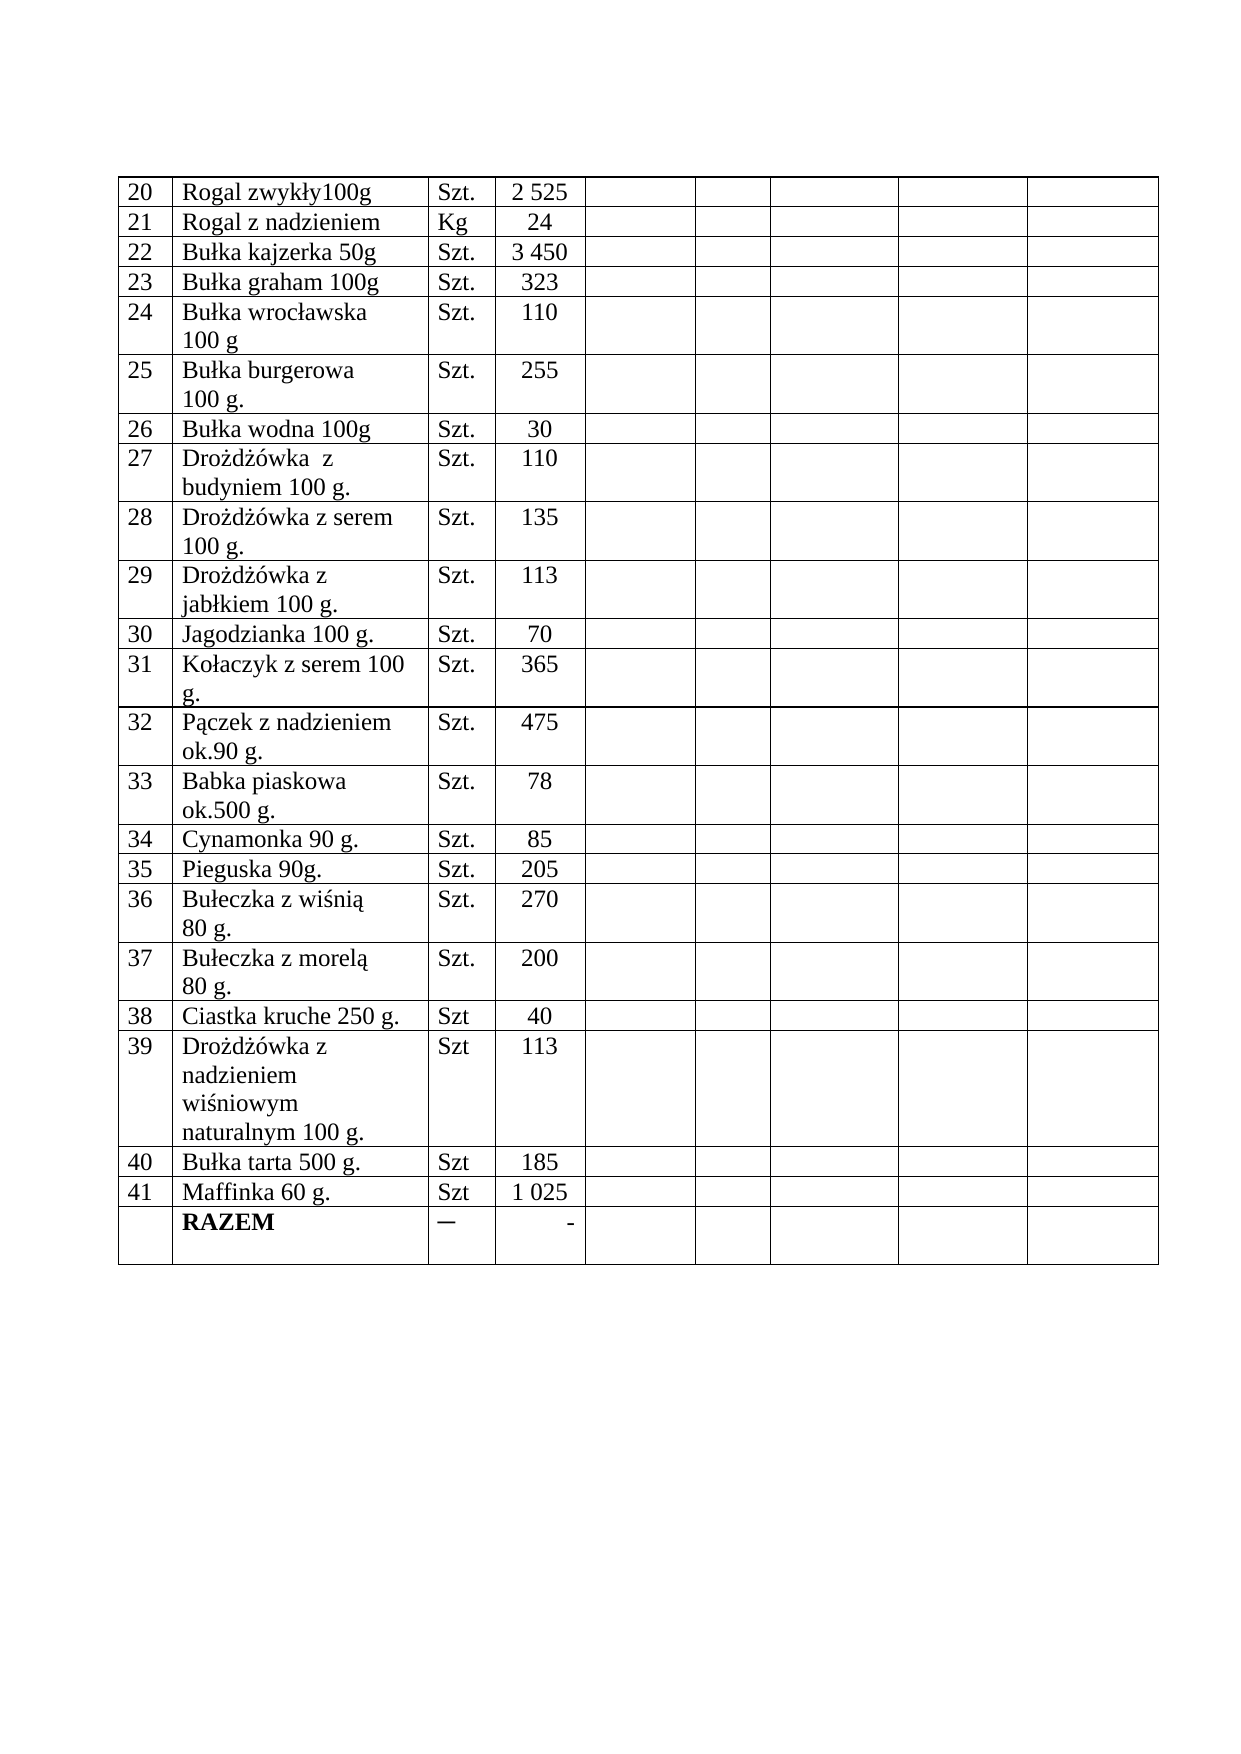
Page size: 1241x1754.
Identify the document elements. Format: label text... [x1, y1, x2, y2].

table_cell 34 [119, 825, 172, 853]
table_cell 2 525 [496, 178, 585, 206]
table_cell [771, 943, 898, 1000]
table_cell ─ [429, 1207, 495, 1264]
table_cell [1028, 825, 1158, 853]
table_cell 323 [496, 267, 585, 296]
table_cell 33 [119, 766, 172, 823]
table_cell [899, 444, 1027, 501]
table_cell 475 [496, 708, 585, 765]
table_cell 185 [496, 1147, 585, 1176]
table_cell Drożdżówka z jabłkiem 100 g. [173, 561, 428, 618]
table_cell [771, 708, 898, 765]
table_cell [1028, 943, 1158, 1000]
table_cell 205 [496, 854, 585, 883]
table_cell [696, 178, 770, 206]
table_cell 38 [119, 1001, 172, 1030]
table_cell [696, 502, 770, 559]
table_cell 78 [496, 766, 585, 823]
table_cell [771, 1207, 898, 1264]
table_cell 255 [496, 355, 585, 413]
table_cell Kg [429, 207, 495, 236]
table_cell Bułka kajzerka 50g [173, 237, 428, 266]
table_cell [119, 1207, 172, 1264]
table_cell [586, 207, 695, 236]
table_cell 24 [119, 297, 172, 354]
table_cell [771, 502, 898, 559]
table_cell [1028, 649, 1158, 706]
table_cell 25 [119, 355, 172, 413]
table_cell Szt [429, 1147, 495, 1176]
table_cell [586, 825, 695, 853]
table_cell [899, 207, 1027, 236]
table_cell Bułka tarta 500 g. [173, 1147, 428, 1176]
table_cell [696, 1147, 770, 1176]
table_cell 39 [119, 1031, 172, 1146]
table_cell 41 [119, 1177, 172, 1206]
table_cell [696, 1177, 770, 1206]
table_cell Szt. [429, 854, 495, 883]
table_cell [899, 1031, 1027, 1146]
table_cell 28 [119, 502, 172, 559]
table_cell 1 025 [496, 1177, 585, 1206]
table_cell 35 [119, 854, 172, 883]
table_cell [771, 766, 898, 823]
table_cell [771, 267, 898, 296]
table_cell Szt. [429, 649, 495, 706]
table_cell [586, 414, 695, 442]
table_cell [696, 237, 770, 266]
table_cell [771, 1177, 898, 1206]
table_cell [696, 649, 770, 706]
table_cell [771, 237, 898, 266]
table_cell [1028, 297, 1158, 354]
table_cell 30 [496, 414, 585, 442]
table_cell [899, 414, 1027, 442]
table_cell [1028, 1207, 1158, 1264]
table_cell - [496, 1207, 585, 1264]
table_cell [586, 561, 695, 618]
table_cell [771, 355, 898, 413]
table_cell Szt. [429, 708, 495, 765]
table_cell Szt. [429, 619, 495, 648]
table_cell [696, 708, 770, 765]
table_cell [696, 884, 770, 942]
table_cell [696, 1207, 770, 1264]
table_cell [899, 267, 1027, 296]
table_cell Maffinka 60 g. [173, 1177, 428, 1206]
table_cell [899, 237, 1027, 266]
table_cell Bułka burgerowa 100 g. [173, 355, 428, 413]
table_cell Szt. [429, 502, 495, 559]
table_cell Szt. [429, 766, 495, 823]
table_cell Szt. [429, 355, 495, 413]
table_cell Szt. [429, 267, 495, 296]
table_cell 21 [119, 207, 172, 236]
table_cell Szt. [429, 943, 495, 1000]
table_cell [899, 1177, 1027, 1206]
table_cell [696, 297, 770, 354]
table_cell 29 [119, 561, 172, 618]
table_cell 200 [496, 943, 585, 1000]
table_cell Drożdżówka z serem 100 g. [173, 502, 428, 559]
table_cell 23 [119, 267, 172, 296]
table_cell [1028, 502, 1158, 559]
table_cell Pączek z nadzieniem ok.90 g. [173, 708, 428, 765]
table_cell [586, 237, 695, 266]
table_cell Bułka wodna 100g [173, 414, 428, 442]
table_cell [696, 355, 770, 413]
table_cell 20 [119, 178, 172, 206]
table_cell Jagodzianka 100 g. [173, 619, 428, 648]
table_cell [586, 267, 695, 296]
table_cell 135 [496, 502, 585, 559]
table_cell [899, 649, 1027, 706]
table_cell [1028, 237, 1158, 266]
table_cell [1028, 355, 1158, 413]
table_cell Kołaczyk z serem 100 g. [173, 649, 428, 706]
table_cell [586, 1001, 695, 1030]
table_cell Szt [429, 1001, 495, 1030]
table_cell [899, 766, 1027, 823]
table_cell [1028, 619, 1158, 648]
table_cell [696, 1001, 770, 1030]
table_cell [1028, 267, 1158, 296]
table_cell [1028, 1147, 1158, 1176]
table_cell Ciastka kruche 250 g. [173, 1001, 428, 1030]
table_cell [1028, 207, 1158, 236]
table_cell 31 [119, 649, 172, 706]
table_cell 37 [119, 943, 172, 1000]
table_cell [586, 649, 695, 706]
table_cell [899, 297, 1027, 354]
table_cell [1028, 1031, 1158, 1146]
table_cell [586, 766, 695, 823]
table_cell [696, 561, 770, 618]
table_cell Bułka graham 100g [173, 267, 428, 296]
table_cell Szt. [429, 884, 495, 942]
table_cell Drożdżówka z budyniem 100 g. [173, 444, 428, 501]
table_cell Szt. [429, 825, 495, 853]
table_cell [771, 619, 898, 648]
table_cell 36 [119, 884, 172, 942]
table_cell Szt. [429, 561, 495, 618]
table_cell [771, 297, 898, 354]
table_cell [771, 444, 898, 501]
table_cell [1028, 708, 1158, 765]
table_cell [899, 943, 1027, 1000]
table_cell [1028, 561, 1158, 618]
table_cell [899, 178, 1027, 206]
table_cell [1028, 884, 1158, 942]
table_cell [696, 414, 770, 442]
table_cell [1028, 766, 1158, 823]
table_cell [771, 1147, 898, 1176]
table_cell [899, 854, 1027, 883]
table_cell [696, 267, 770, 296]
table_cell [771, 854, 898, 883]
table_cell Bułka wrocławska 100 g [173, 297, 428, 354]
table_cell 24 [496, 207, 585, 236]
table_cell 270 [496, 884, 585, 942]
table_cell Szt. [429, 237, 495, 266]
table_cell [899, 1207, 1027, 1264]
table_cell 22 [119, 237, 172, 266]
table_cell [586, 854, 695, 883]
table_cell [586, 502, 695, 559]
table_cell [899, 825, 1027, 853]
table_cell 40 [119, 1147, 172, 1176]
table_cell [696, 444, 770, 501]
table_cell [586, 619, 695, 648]
table_cell 32 [119, 708, 172, 765]
table_cell Szt. [429, 414, 495, 442]
table_cell [1028, 1001, 1158, 1030]
table_cell 3 450 [496, 237, 585, 266]
table_cell [899, 708, 1027, 765]
table_cell Szt [429, 1031, 495, 1146]
table_cell RAZEM [173, 1207, 428, 1264]
table_cell [1028, 854, 1158, 883]
table_cell [586, 178, 695, 206]
table_cell Szt. [429, 444, 495, 501]
table_cell 30 [119, 619, 172, 648]
table_cell [696, 1031, 770, 1146]
table_cell Bułeczka z morelą 80 g. [173, 943, 428, 1000]
table_cell [586, 1031, 695, 1146]
table_cell [899, 502, 1027, 559]
table_cell [696, 943, 770, 1000]
table_cell Pieguska 90g. [173, 854, 428, 883]
table_cell [696, 207, 770, 236]
table_cell [586, 297, 695, 354]
table_cell [586, 708, 695, 765]
table_cell [899, 561, 1027, 618]
table_cell [771, 414, 898, 442]
table_cell [771, 884, 898, 942]
table_cell [696, 619, 770, 648]
table_cell [899, 355, 1027, 413]
table_cell Drożdżówka z nadzieniem wiśniowym naturalnym 100 g. [173, 1031, 428, 1146]
table_cell 113 [496, 561, 585, 618]
table_cell [696, 766, 770, 823]
table_cell [771, 1001, 898, 1030]
table_cell [586, 884, 695, 942]
table_cell [1028, 414, 1158, 442]
table_cell [586, 1147, 695, 1176]
table_cell [771, 207, 898, 236]
table_cell Szt. [429, 178, 495, 206]
table_cell [696, 825, 770, 853]
table_cell [899, 1001, 1027, 1030]
table_cell [899, 884, 1027, 942]
table_cell [696, 854, 770, 883]
table_cell [586, 444, 695, 501]
table_cell 40 [496, 1001, 585, 1030]
table_cell 110 [496, 444, 585, 501]
table_cell 70 [496, 619, 585, 648]
table_cell [1028, 444, 1158, 501]
table_cell [586, 1177, 695, 1206]
table_cell [771, 1031, 898, 1146]
table_cell [771, 178, 898, 206]
table_cell [771, 561, 898, 618]
table_cell 113 [496, 1031, 585, 1146]
table_cell 365 [496, 649, 585, 706]
table_cell Rogal zwykły100g [173, 178, 428, 206]
table_cell [586, 355, 695, 413]
table_cell Cynamonka 90 g. [173, 825, 428, 853]
table_cell Bułeczka z wiśnią 80 g. [173, 884, 428, 942]
table_cell Rogal z nadzieniem [173, 207, 428, 236]
table_cell [899, 1147, 1027, 1176]
table_cell 85 [496, 825, 585, 853]
table_cell [1028, 178, 1158, 206]
table_cell Babka piaskowa ok.500 g. [173, 766, 428, 823]
table_cell Szt [429, 1177, 495, 1206]
table_cell Szt. [429, 297, 495, 354]
table_cell [771, 649, 898, 706]
table_cell 110 [496, 297, 585, 354]
table_cell [586, 1207, 695, 1264]
table_cell [1028, 1177, 1158, 1206]
table_cell [586, 943, 695, 1000]
table_cell 27 [119, 444, 172, 501]
table_cell [771, 825, 898, 853]
table_cell [899, 619, 1027, 648]
table_cell 26 [119, 414, 172, 442]
